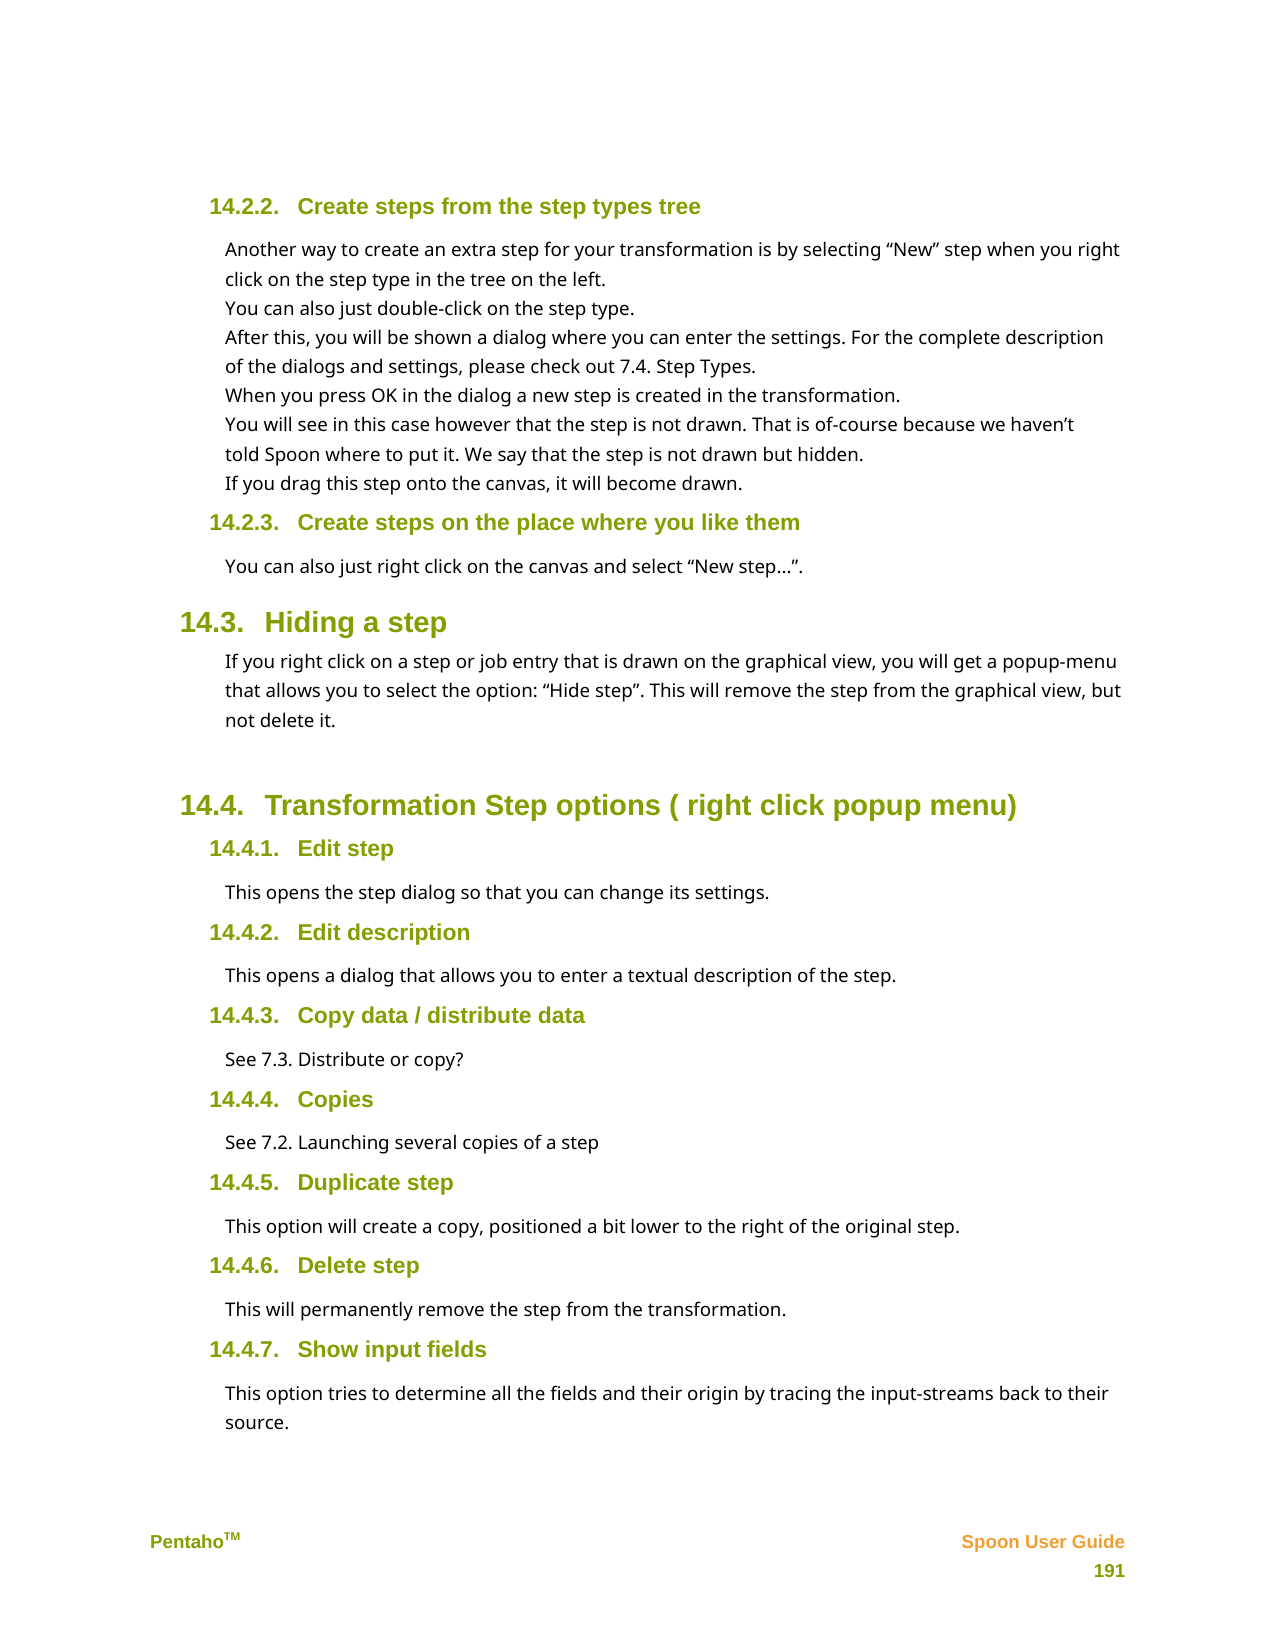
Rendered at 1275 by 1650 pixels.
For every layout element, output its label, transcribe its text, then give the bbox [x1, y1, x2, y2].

subtitle Transformation Step options ( right click popup menu) [179, 787, 1125, 822]
text When you press OK in the dialog a new step is created in the transformation. [225, 379, 1125, 408]
subtitle Copy data / distribute data [209, 996, 1125, 1031]
text If you right click on a step or job entry that is drawn on the graphical view, you will get a popup-menu that allows you to select the option: “Hide step”. This will remove the step from the graphical view, but not delete it. [225, 645, 1125, 733]
text Another way to create an extra step for your transformation is by selecting “New” step when you right click on the step type in the tree on the left. [225, 233, 1125, 292]
subtitle Hiding a step [179, 604, 1125, 639]
subtitle Delete step [209, 1246, 1125, 1281]
text You can also just double-click on the step type. [225, 292, 1125, 321]
subtitle Duplicate step [209, 1163, 1125, 1197]
text This opens the step dialog so that you can change its settings. [225, 876, 1125, 905]
subtitle Create steps from the step types tree [209, 186, 1125, 221]
subtitle Copies [209, 1079, 1125, 1114]
text This option tries to determine all the fields and their origin by tracing the input-streams back to their source. [225, 1377, 1125, 1435]
text This option will create a copy, positioned a bit lower to the right of the original step. [225, 1210, 1125, 1239]
subtitle Edit step [209, 829, 1125, 864]
text See 7.2. Launching several copies of a step [225, 1126, 1125, 1156]
text If you drag this step onto the canvas, it will become drawn. [225, 467, 1125, 496]
text told Spoon where to put it. We say that the step is not drawn but hidden. [225, 438, 1125, 467]
subtitle Create steps on the place where you like them [209, 503, 1125, 538]
text This will permanently remove the step from the transformation. [225, 1293, 1125, 1322]
subtitle Show input fields [209, 1329, 1125, 1364]
text See 7.3. Distribute or copy? [225, 1043, 1125, 1072]
subtitle Edit description [209, 912, 1125, 947]
text You will see in this case however that the step is not drawn. That is of-course because we haven’t [225, 408, 1125, 438]
text This opens a dialog that allows you to enter a textual description of the step. [225, 959, 1125, 989]
text After this, you will be shown a dialog where you can enter the settings. For the complete description of the dialogs and settings, please check out 7.4. Step Types. [225, 321, 1125, 379]
text You can also just right click on the canvas and select “New step...”. [225, 550, 1125, 579]
